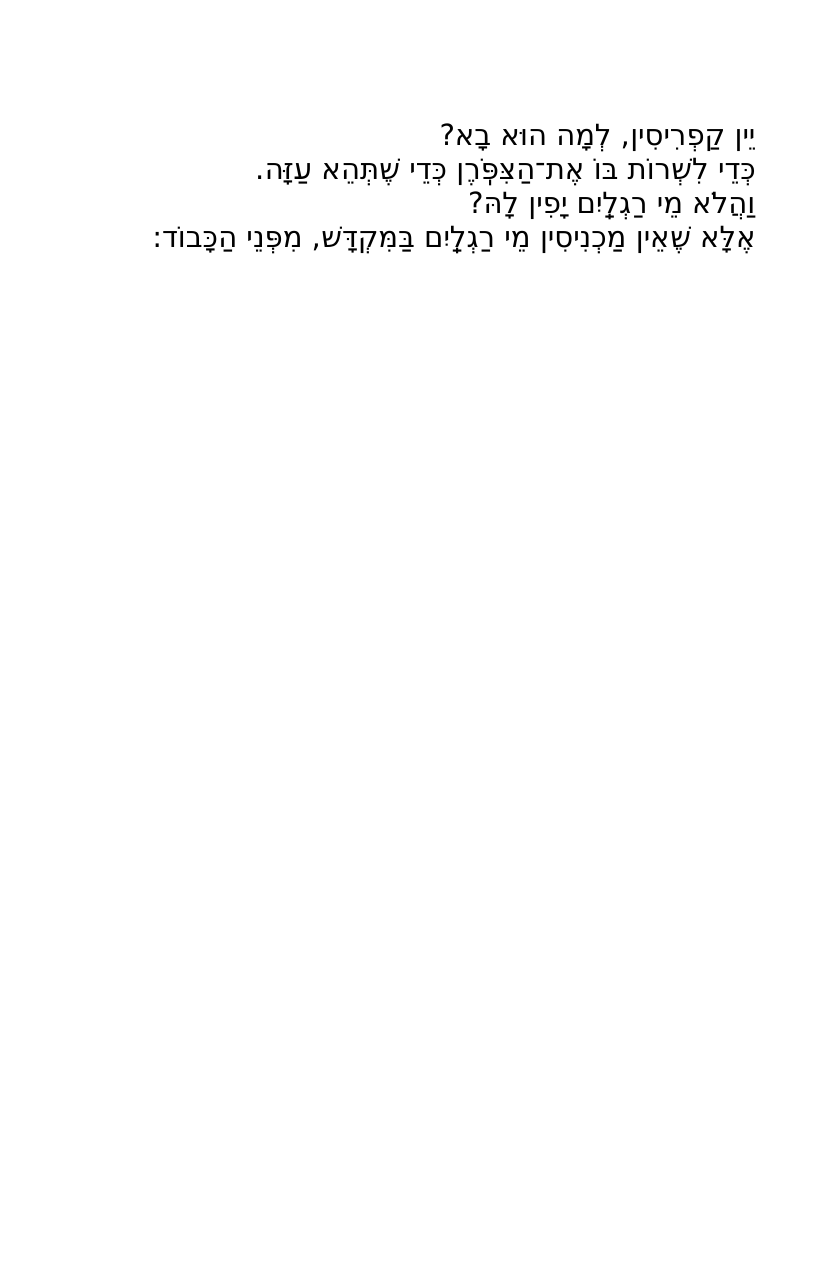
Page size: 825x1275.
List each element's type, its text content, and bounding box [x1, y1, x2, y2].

text יֵין קַפְרִיסִין, לְמָה הוּא בָא? [53, 118, 756, 152]
text וַהֲלֹא מֵי רַגְלַֽיִם יָפִין לָהּ? [53, 186, 756, 220]
text כְּדֵי לִשְׁרוֹת בּוֹ אֶת־הַצִּפֹּֽרֶן כְּדֵי שֶׁתְּהֵא עַזָּה. [53, 152, 756, 186]
text אֶלָּא שֶׁאֵין מַכְנִיסִין מֵי רַגְלַֽיִם בַּמִּקְדָּשׁ, מִפְּנֵי הַכָּבוֹד: [53, 220, 756, 254]
